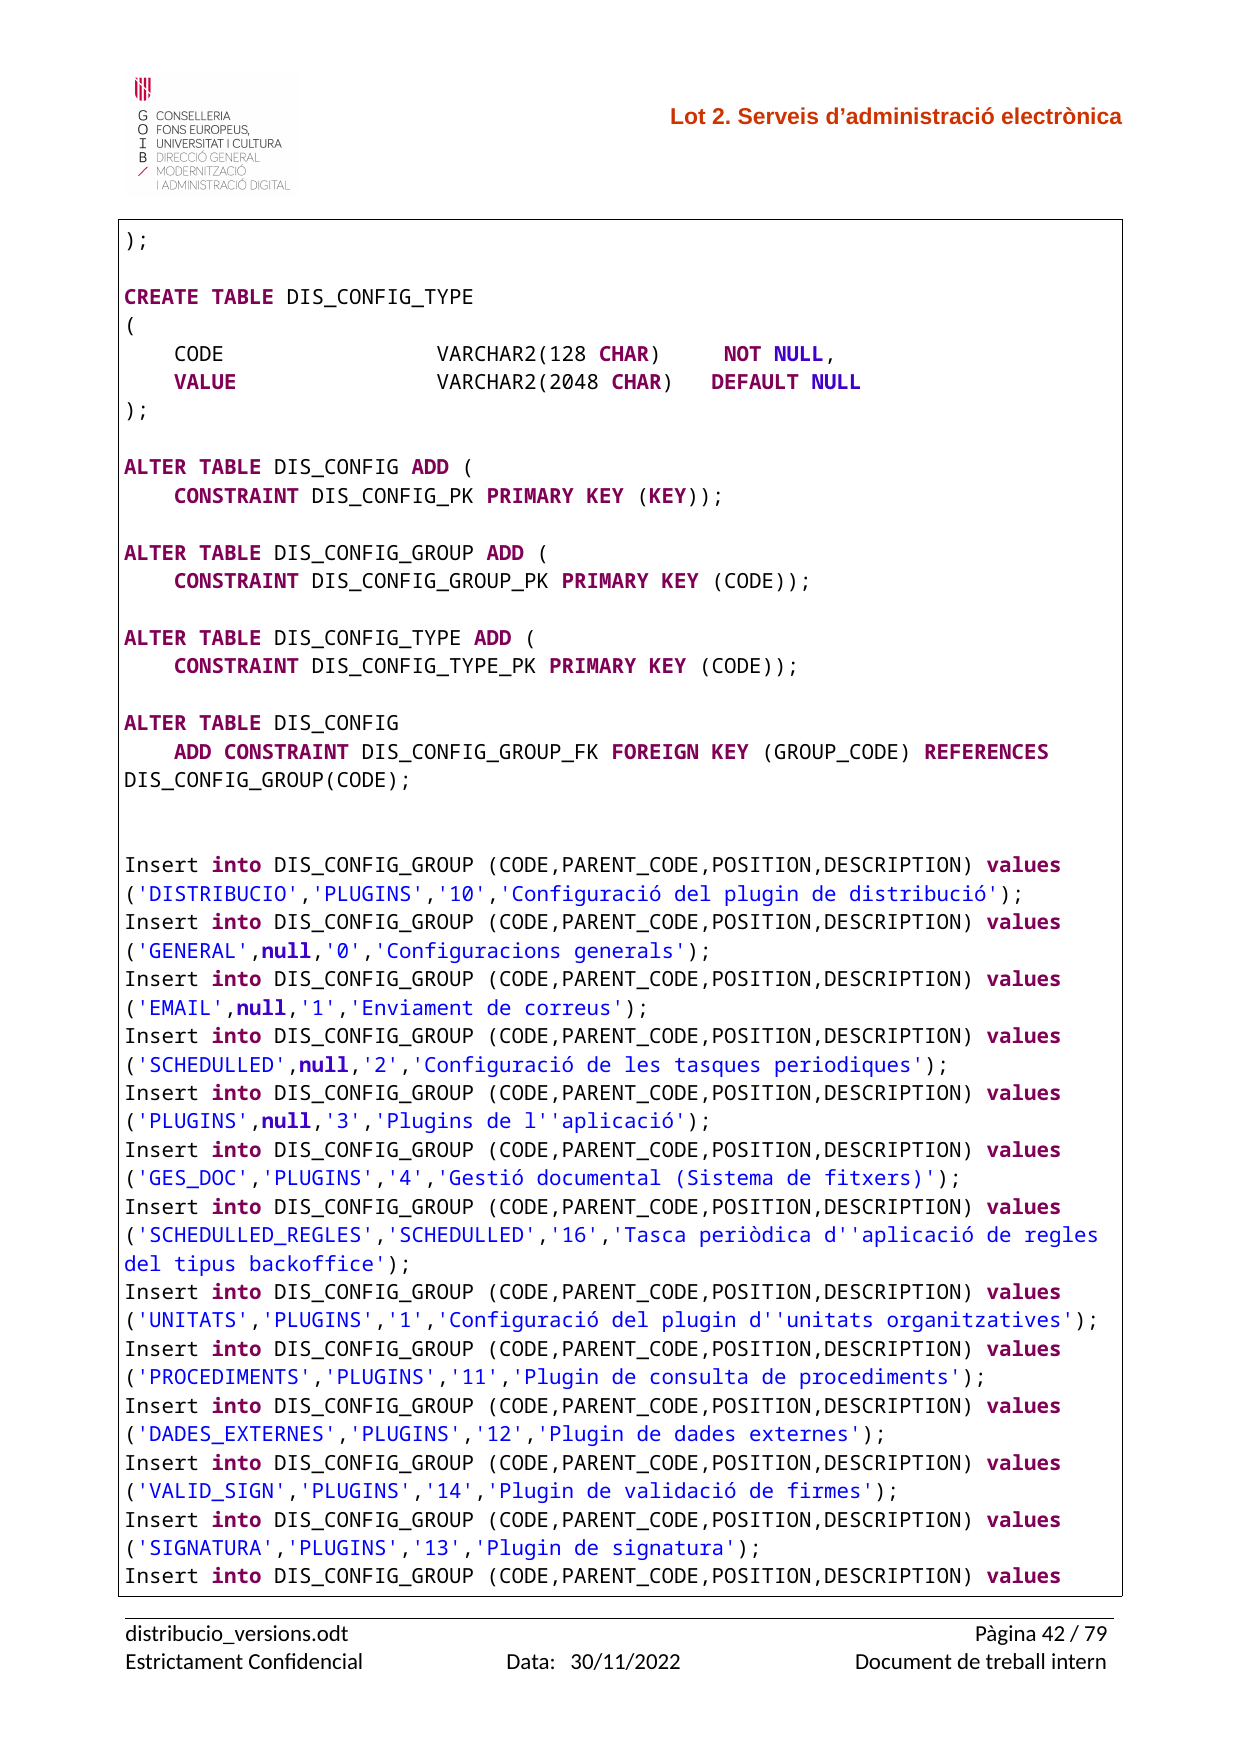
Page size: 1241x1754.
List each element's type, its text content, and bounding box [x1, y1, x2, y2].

table_header ); CREATE TABLE DIS_CONFIG_TYPE ( CODE VARCHAR2(128 CHAR) NOT NULL, VALUE VARCHAR2(2048 CHAR) DEFAULT NULL ); ALTER TABLE DIS_CONFIG ADD ( CONSTRAINT DIS_CONFIG_PK PRIMARY KEY (KEY)); ALTER TABLE DIS_CONFIG_GROUP ADD ( CONSTRAINT DIS_CONFIG_GROUP_PK PRIMARY KEY (CODE)); ALTER TABLE DIS_CONFIG_TYPE ADD ( CONSTRAINT DIS_CONFIG_TYPE_PK PRIMARY KEY (CODE)); ALTER TABLE DIS_CONFIG ADD CONSTRAINT DIS_CONFIG_GROUP_FK FOREIGN KEY (GROUP_CODE) REFERENCES DIS_CONFIG_GROUP(CODE); Insert into DIS_CONFIG_GROUP (CODE,PARENT_CODE,POSITION,DESCRIPTION) values ('DISTRIBUCIO','PLUGINS','10','Configuració del plugin de distribució'); Insert into DIS_CONFIG_GROUP (CODE,PARENT_CODE,POSITION,DESCRIPTION) values ('GENERAL',null,'0','Configuracions generals'); Insert into DIS_CONFIG_GROUP (CODE,PARENT_CODE,POSITION,DESCRIPTION) values ('EMAIL',null,'1','Enviament de correus'); Insert into DIS_CONFIG_GROUP (CODE,PARENT_CODE,POSITION,DESCRIPTION) values ('SCHEDULLED',null,'2','Configuració de les tasques periodiques'); Insert into DIS_CONFIG_GROUP (CODE,PARENT_CODE,POSITION,DESCRIPTION) values ('PLUGINS',null,'3','Plugins de l''aplicació'); Insert into DIS_CONFIG_GROUP (CODE,PARENT_CODE,POSITION,DESCRIPTION) values ('GES_DOC','PLUGINS','4','Gestió documental (Sistema de fitxers)'); Insert into DIS_CONFIG_GROUP (CODE,PARENT_CODE,POSITION,DESCRIPTION) values ('SCHEDULLED_REGLES','SCHEDULLED','16','Tasca periòdica d''aplicació de regles del tipus backoffice'); Insert into DIS_CONFIG_GROUP (CODE,PARENT_CODE,POSITION,DESCRIPTION) values ('UNITATS','PLUGINS','1','Configuració del plugin d''unitats organitzatives'); Insert into DIS_CONFIG_GROUP (CODE,PARENT_CODE,POSITION,DESCRIPTION) values ('PROCEDIMENTS','PLUGINS','11','Plugin de consulta de procediments'); Insert into DIS_CONFIG_GROUP (CODE,PARENT_CODE,POSITION,DESCRIPTION) values ('DADES_EXTERNES','PLUGINS','12','Plugin de dades externes'); Insert into DIS_CONFIG_GROUP (CODE,PARENT_CODE,POSITION,DESCRIPTION) values ('VALID_SIGN','PLUGINS','14','Plugin de validació de firmes'); Insert into DIS_CONFIG_GROUP (CODE,PARENT_CODE,POSITION,DESCRIPTION) values ('SIGNATURA','PLUGINS','13','Plugin de signatura'); Insert into DIS_CONFIG_GROUP (CODE,PARENT_CODE,POSITION,DESCRIPTION) values [119, 220, 1122, 1596]
picture [126, 70, 299, 197]
